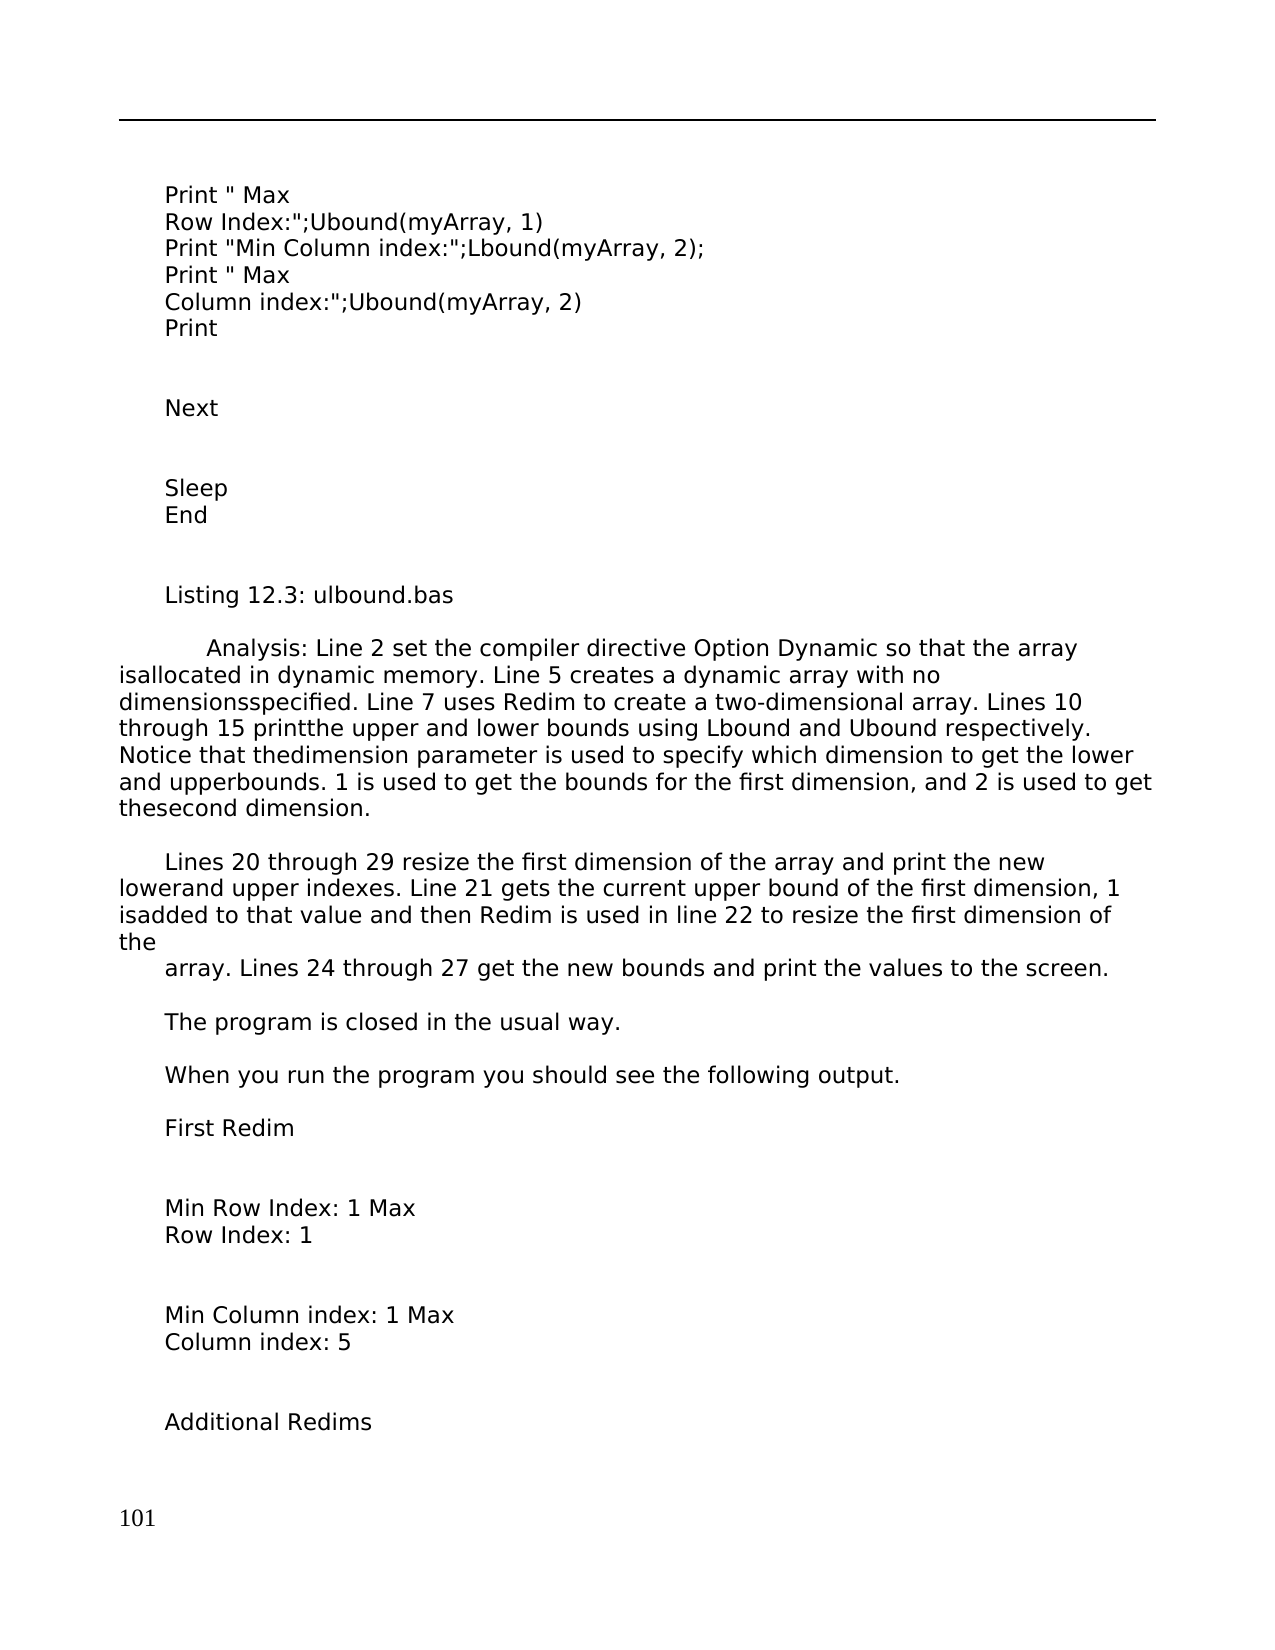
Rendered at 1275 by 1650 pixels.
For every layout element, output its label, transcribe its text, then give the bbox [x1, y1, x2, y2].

text Lines 20 through 29 resize the first dimension of the array and print the new lowerand upper indexes. Line 21 gets the current upper bound of the first dimension, 1 isadded to that value and then Redim is used in line 22 to resize the first dimension of the [118, 849, 1156, 956]
text Print " Max [118, 182, 1156, 209]
text Min Row Index: 1 Max [118, 1196, 1156, 1222]
text Next [118, 396, 1156, 422]
text Additional Redims [118, 1409, 1156, 1436]
text Analysis: Line 2 set the compiler directive Option Dynamic so that the array isallocated in dynamic memory. Line 5 creates a dynamic array with no dimensionsspecified. Line 7 uses Redim to create a two-dimensional array. Lines 10 through 15 printthe upper and lower bounds using Lbound and Ubound respectively. Notice that thedimension parameter is used to specify which dimension to get the lower and upperbounds. 1 is used to get the bounds for the first dimension, and 2 is used to get thesecond dimension. [118, 636, 1156, 822]
text Column index:";Ubound(myArray, 2) [118, 289, 1156, 316]
text First Redim [118, 1116, 1156, 1142]
text Row Index:";Ubound(myArray, 1) [118, 209, 1156, 236]
text Print " Max [118, 262, 1156, 289]
text The program is closed in the usual way. [118, 1009, 1156, 1036]
text Listing 12.3: ulbound.bas [118, 582, 1156, 609]
text Sleep [118, 476, 1156, 502]
text array. Lines 24 through 27 get the new bounds and print the values to the screen. [118, 956, 1156, 982]
text Row Index: 1 [118, 1222, 1156, 1249]
text When you run the program you should see the following output. [118, 1062, 1156, 1089]
text Column index: 5 [118, 1329, 1156, 1356]
text Print [118, 316, 1156, 342]
text End [118, 502, 1156, 529]
text Print "Min Column index:";Lbound(myArray, 2); [118, 236, 1156, 262]
text Min Column index: 1 Max [118, 1302, 1156, 1329]
